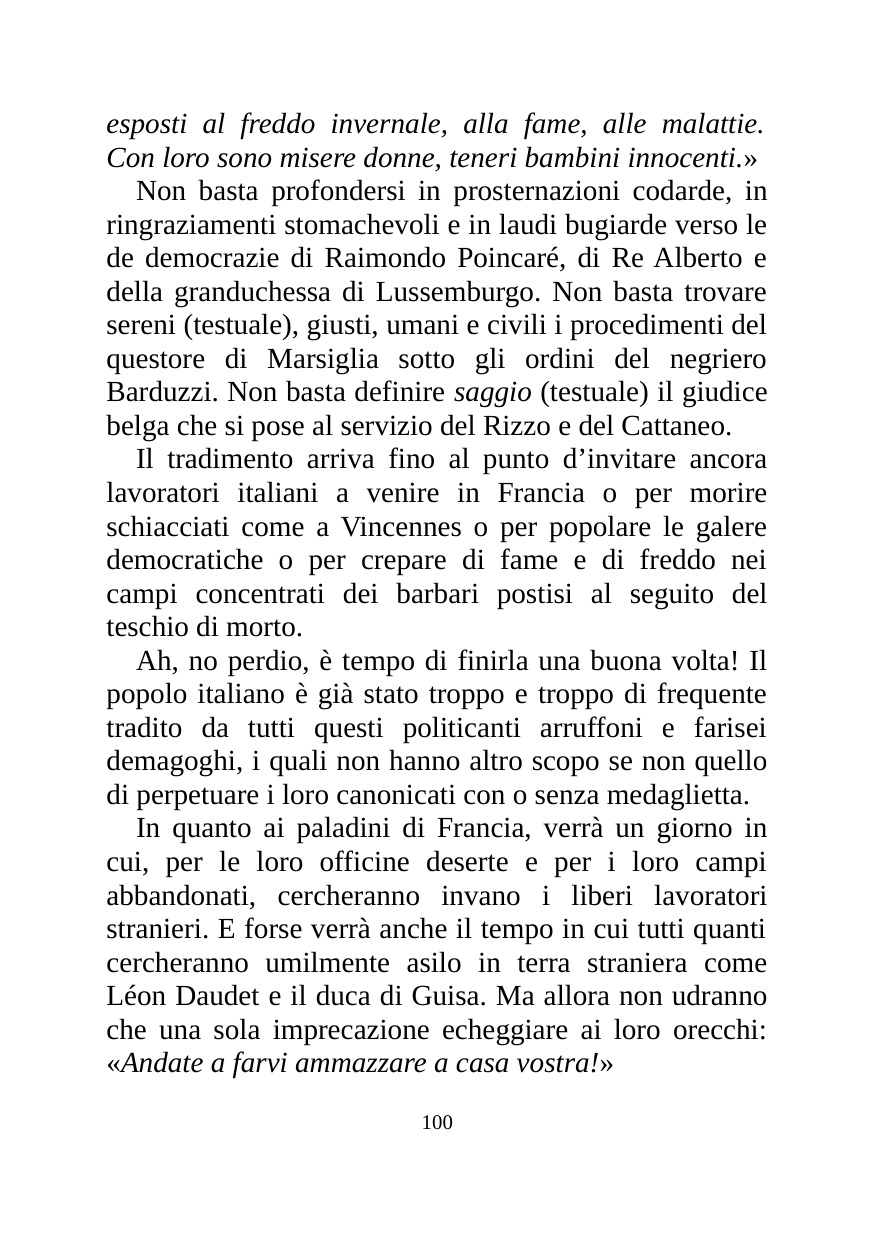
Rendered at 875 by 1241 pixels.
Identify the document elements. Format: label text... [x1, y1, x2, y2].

text In quanto ai paladini di Francia, verrà un giorno in cui, per le loro officine deserte e per i loro campi abbandonati, cercheranno invano i liberi lavoratori stranieri. E forse verrà anche il tempo in cui tutti quanti cercheranno umilmente asilo in terra straniera come Léon Daudet e il duca di Guisa. Ma allora non udranno che una sola imprecazione echeggiare ai loro orecchi: «Andate a farvi ammazzare a casa vostra!» [106, 811, 768, 1079]
text Ah, no perdio, è tempo di finirla una buona volta! Il popolo italiano è già stato troppo e troppo di frequente tradito da tutti questi politicanti arruffoni e farisei demagoghi, i quali non hanno altro scopo se non quello di perpetuare i loro canonicati con o senza medaglietta. [106, 643, 768, 811]
text Il tradimento arriva fino al punto d’invitare ancora lavoratori italiani a venire in Francia o per morire schiacciati come a Vincennes o per popolare le galere democratiche o per crepare di fame e di freddo nei campi concentrati dei barbari postisi al seguito del teschio di morto. [106, 442, 768, 643]
text esposti al freddo invernale, alla fame, alle malattie. Con loro sono misere donne, teneri bambini innocenti.» [106, 106, 768, 173]
text Non basta profondersi in prosternazioni codarde, in ringraziamenti stomachevoli e in laudi bugiarde verso le de democrazie di Raimondo Poincaré, di Re Alberto e della granduchessa di Lussemburgo. Non basta trovare sereni (testuale), giusti, umani e civili i procedimenti del questore di Marsiglia sotto gli ordini del negriero Barduzzi. Non basta definire saggio (testuale) il giudice belga che si pose al servizio del Rizzo e del Cattaneo. [106, 173, 768, 442]
